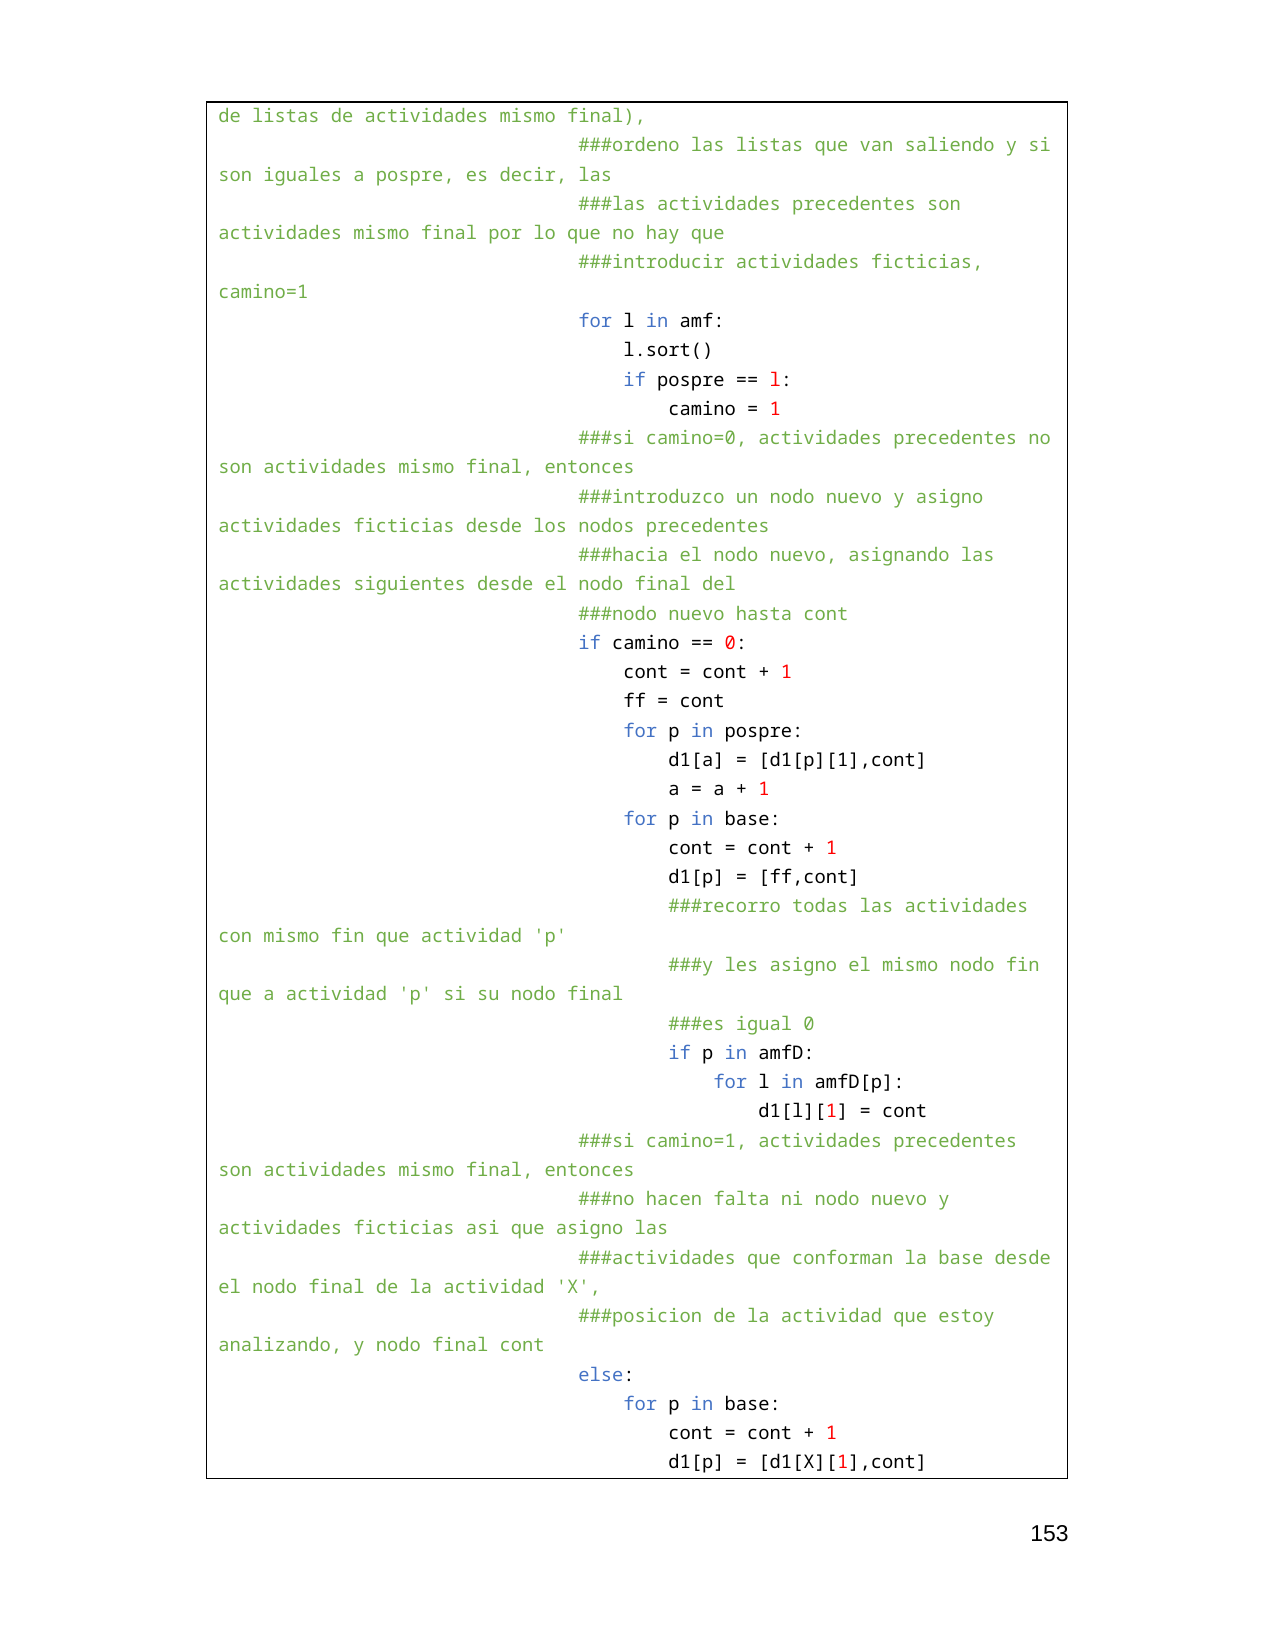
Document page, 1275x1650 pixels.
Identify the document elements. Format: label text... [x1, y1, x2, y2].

table_header de listas de actividades mismo final), ###ordeno las listas que van saliendo y si son iguales a pospre, es decir, las ###las actividades precedentes son actividades mismo final por lo que no hay que ###introducir actividades ficticias, camino=1 for l in amf: l.sort() if pospre == l: camino = 1 ###si camino=0, actividades precedentes no son actividades mismo final, entonces ###introduzco un nodo nuevo y asigno actividades ficticias desde los nodos precedentes ###hacia el nodo nuevo, asignando las actividades siguientes desde el nodo final del ###nodo nuevo hasta cont if camino == 0: cont = cont + 1 ff = cont for p in pospre: d1[a] = [d1[p][1],cont] a = a + 1 for p in base: cont = cont + 1 d1[p] = [ff,cont] ###recorro todas las actividades con mismo fin que actividad 'p' ###y les asigno el mismo nodo fin que a actividad 'p' si su nodo final ###es igual 0 if p in amfD: for l in amfD[p]: d1[l][1] = cont ###si camino=1, actividades precedentes son actividades mismo final, entonces ###no hacen falta ni nodo nuevo y actividades ficticias asi que asigno las ###actividades que conforman la base desde el nodo final de la actividad 'X', ###posicion de la actividad que estoy analizando, y nodo final cont else: for p in base: cont = cont + 1 d1[p] = [d1[X][1],cont] [207, 103, 1067, 1478]
